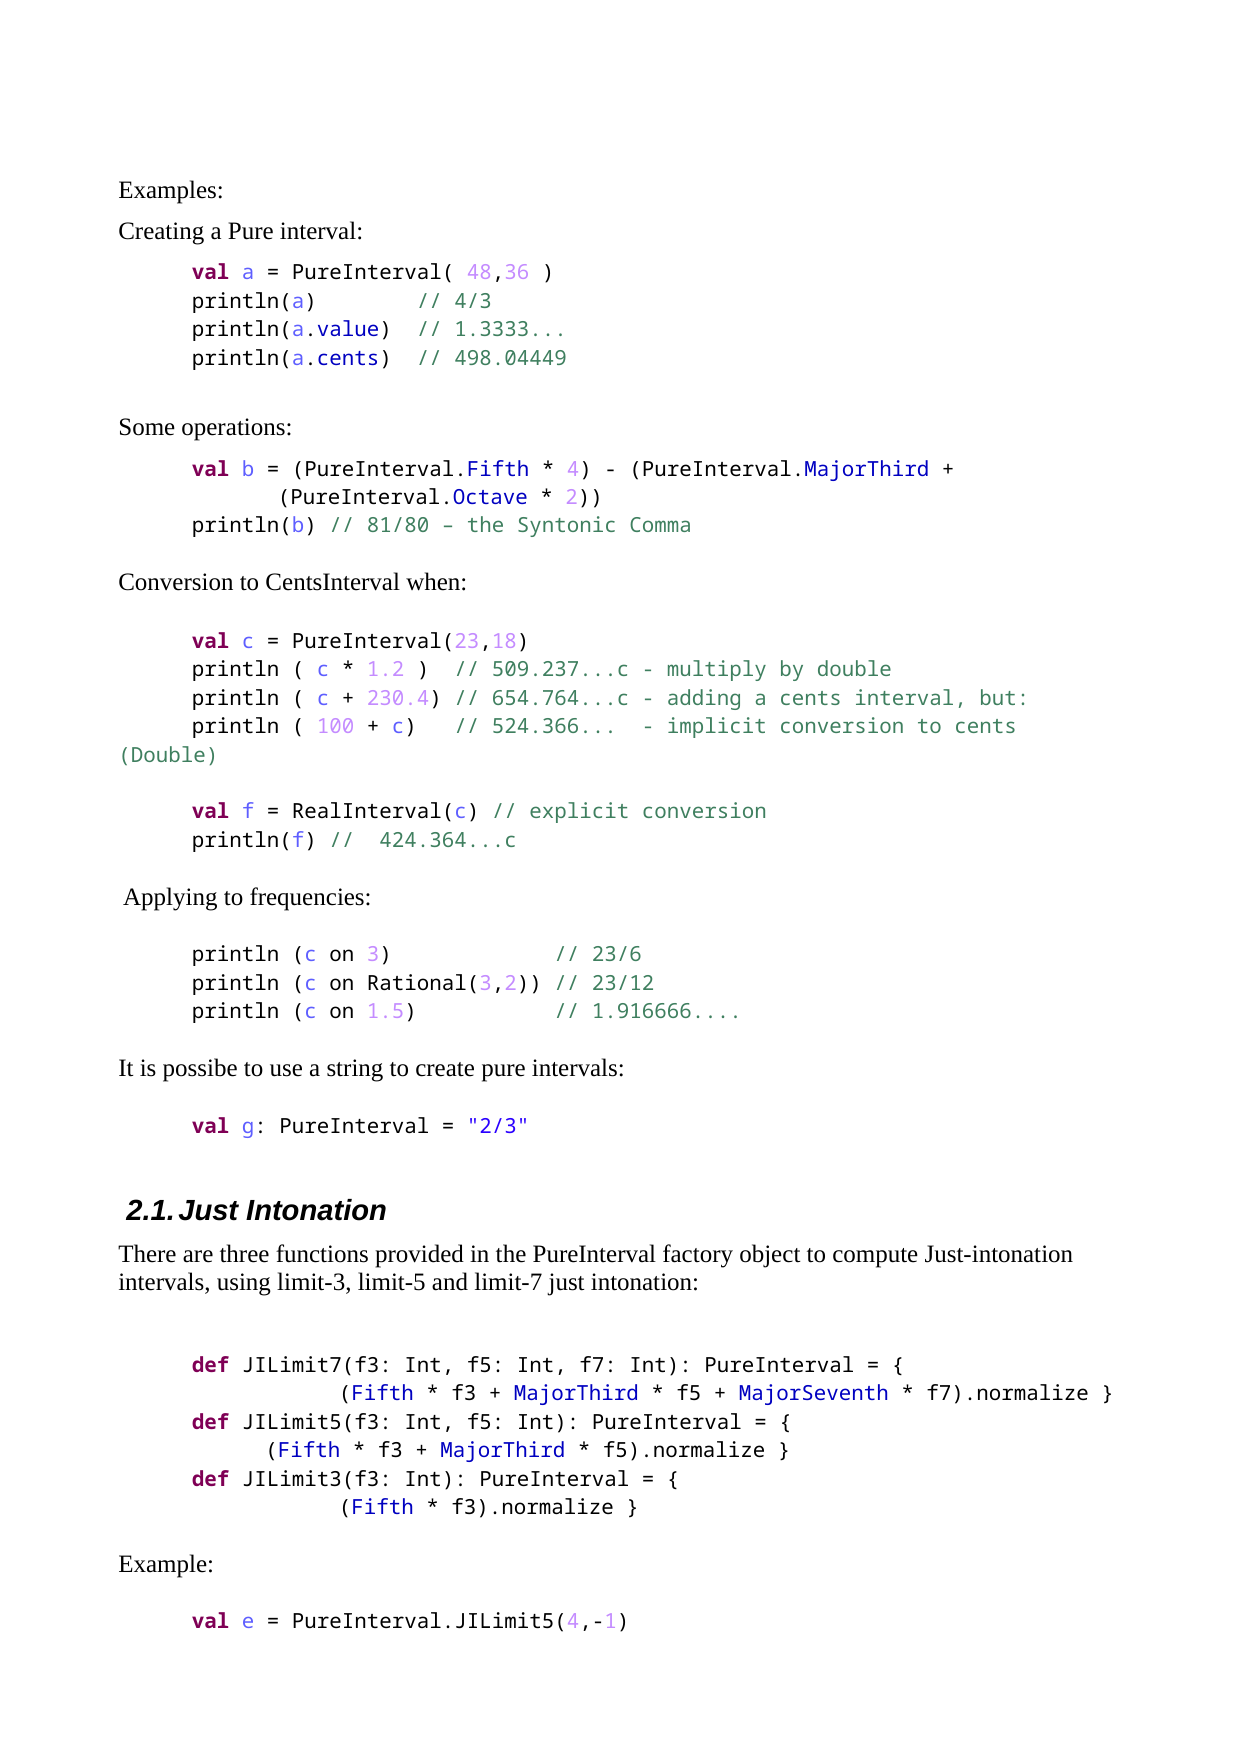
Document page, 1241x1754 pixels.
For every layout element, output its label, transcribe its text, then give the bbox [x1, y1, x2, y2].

text println (c on Rational(3,2)) // 23/12 [118, 968, 1122, 996]
text val f = RealInterval(c) // explicit conversion [118, 797, 1122, 825]
text println ( c + 230.4) // 654.764...c - adding a cents interval, but: [118, 683, 1122, 711]
text println(a.value) // 1.3333... [118, 314, 1122, 343]
text val c = PureInterval(23,18) [118, 625, 1122, 654]
text println ( 100 + c) // 524.366... - implicit conversion to cents (Double) [118, 711, 1122, 768]
text println ( c * 1.2 ) // 509.237...c - multiply by double [118, 654, 1122, 683]
text val a = PureInterval( 48,36 ) [118, 257, 1122, 286]
text Applying to frequencies: [118, 882, 1122, 911]
text println(a.cents) // 498.04449 [118, 343, 1122, 371]
text println(f) // 424.364...c [118, 825, 1122, 853]
text val b = (PureInterval.Fifth * 4) - (PureInterval.MajorThird + [118, 454, 1122, 482]
text Creating a Pure interval: [118, 216, 1122, 245]
text There are three functions provided in the PureInterval factory object to compute Just-intonation intervals, using limit-3, limit-5 and limit-7 just intonation: [118, 1239, 1122, 1296]
text (PureInterval.Octave * 2)) [118, 482, 1122, 511]
text Examples: [118, 175, 1122, 204]
text (Fifth * f3).normalize } [118, 1492, 1122, 1521]
text def JILimit3(f3: Int): PureInterval = { [118, 1464, 1122, 1492]
text def JILimit5(f3: Int, f5: Int): PureInterval = { [118, 1407, 1122, 1435]
subtitle Just Intonation [118, 1193, 1122, 1226]
text def JILimit7(f3: Int, f5: Int, f7: Int): PureInterval = { [118, 1350, 1122, 1378]
text It is possibe to use a string to create pure intervals: [118, 1053, 1122, 1082]
text Conversion to CentsInterval when: [118, 567, 1122, 596]
text println (c on 3) // 23/6 [118, 939, 1122, 968]
text println(b) // 81/80 – the Syntonic Comma [118, 511, 1122, 539]
text Some operations: [118, 412, 1122, 441]
text (Fifth * f3 + MajorThird * f5 + MajorSeventh * f7).normalize } [118, 1378, 1122, 1407]
text println (c on 1.5) // 1.916666.... [118, 996, 1122, 1024]
text println(a) // 4/3 [118, 286, 1122, 314]
text Example: [118, 1549, 1122, 1578]
text val g: PureInterval = "2/3" [118, 1111, 1122, 1139]
text (Fifth * f3 + MajorThird * f5).normalize } [118, 1435, 1122, 1464]
text val e = PureInterval.JILimit5(4,-1) [118, 1606, 1122, 1634]
